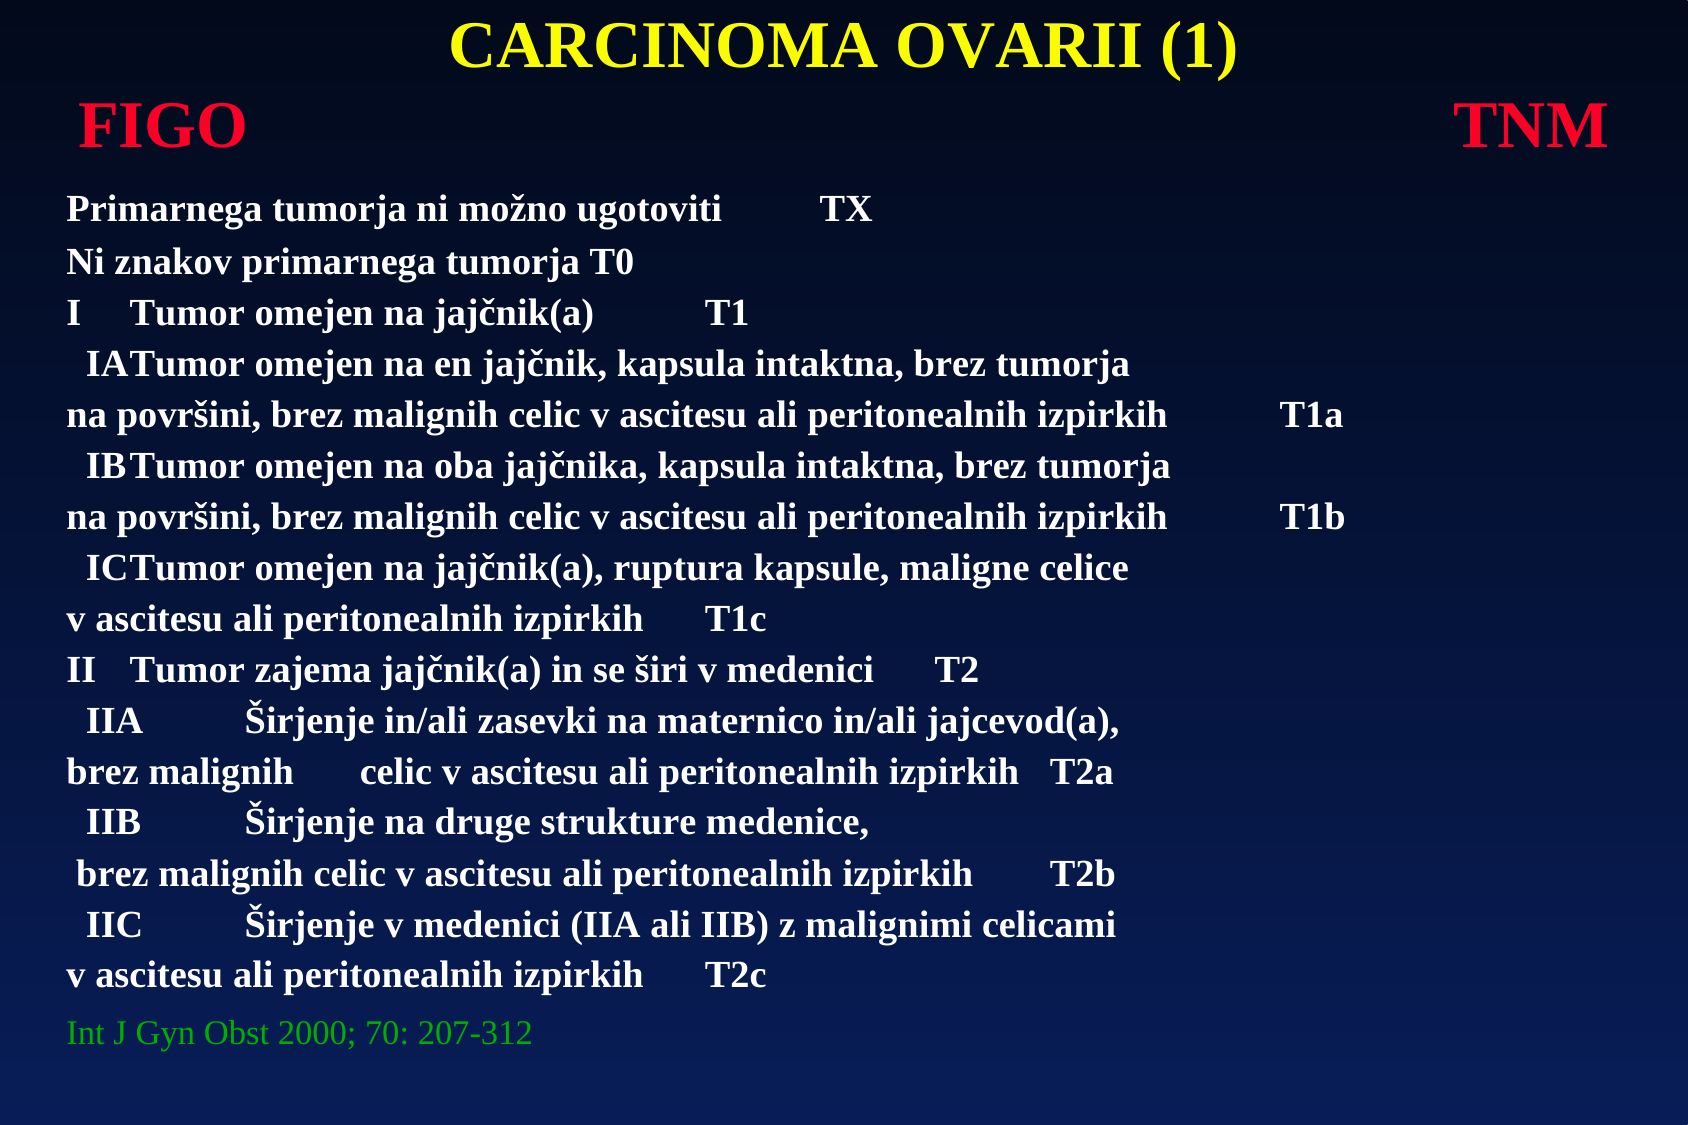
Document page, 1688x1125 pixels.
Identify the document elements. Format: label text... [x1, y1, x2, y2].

title CARCINOMA OVARII (1) FIGO TNM [0, 0, 1688, 174]
list Primarnega tumorja ni možno ugotoviti TX Ni znakov primarnega tumorja T0 I Tumor omejen na jajčnik(a) T1 IA Tumor omejen na en jajčnik, kapsula intaktna, brez tumorja na površini, brez malignih celic v ascitesu ali peritonealnih izpirkih T1a IB Tumor omejen na oba jajčnika, kapsula intaktna, brez tumorja na površini, brez malignih celic v ascitesu ali peritonealnih izpirkih T1b IC Tumor omejen na jajčnik(a), ruptura kapsule, maligne celice v ascitesu ali peritonealnih izpirkih T1c II Tumor zajema jajčnik(a) in se širi v medenici T2 IIA Širjenje in/ali zasevki na maternico in/ali jajcevod(a), brez malignih celic v ascitesu ali peritonealnih izpirkih T2a IIB Širjenje na druge strukture medenice, brez malignih celic v ascitesu ali peritonealnih izpirkih T2b IIC Širjenje v medenici (IIA ali IIB) z malignimi celicami v ascitesu ali peritonealnih izpirkih T2c Int J Gyn Obst 2000; 70: 207-312 [0, 174, 1688, 1075]
